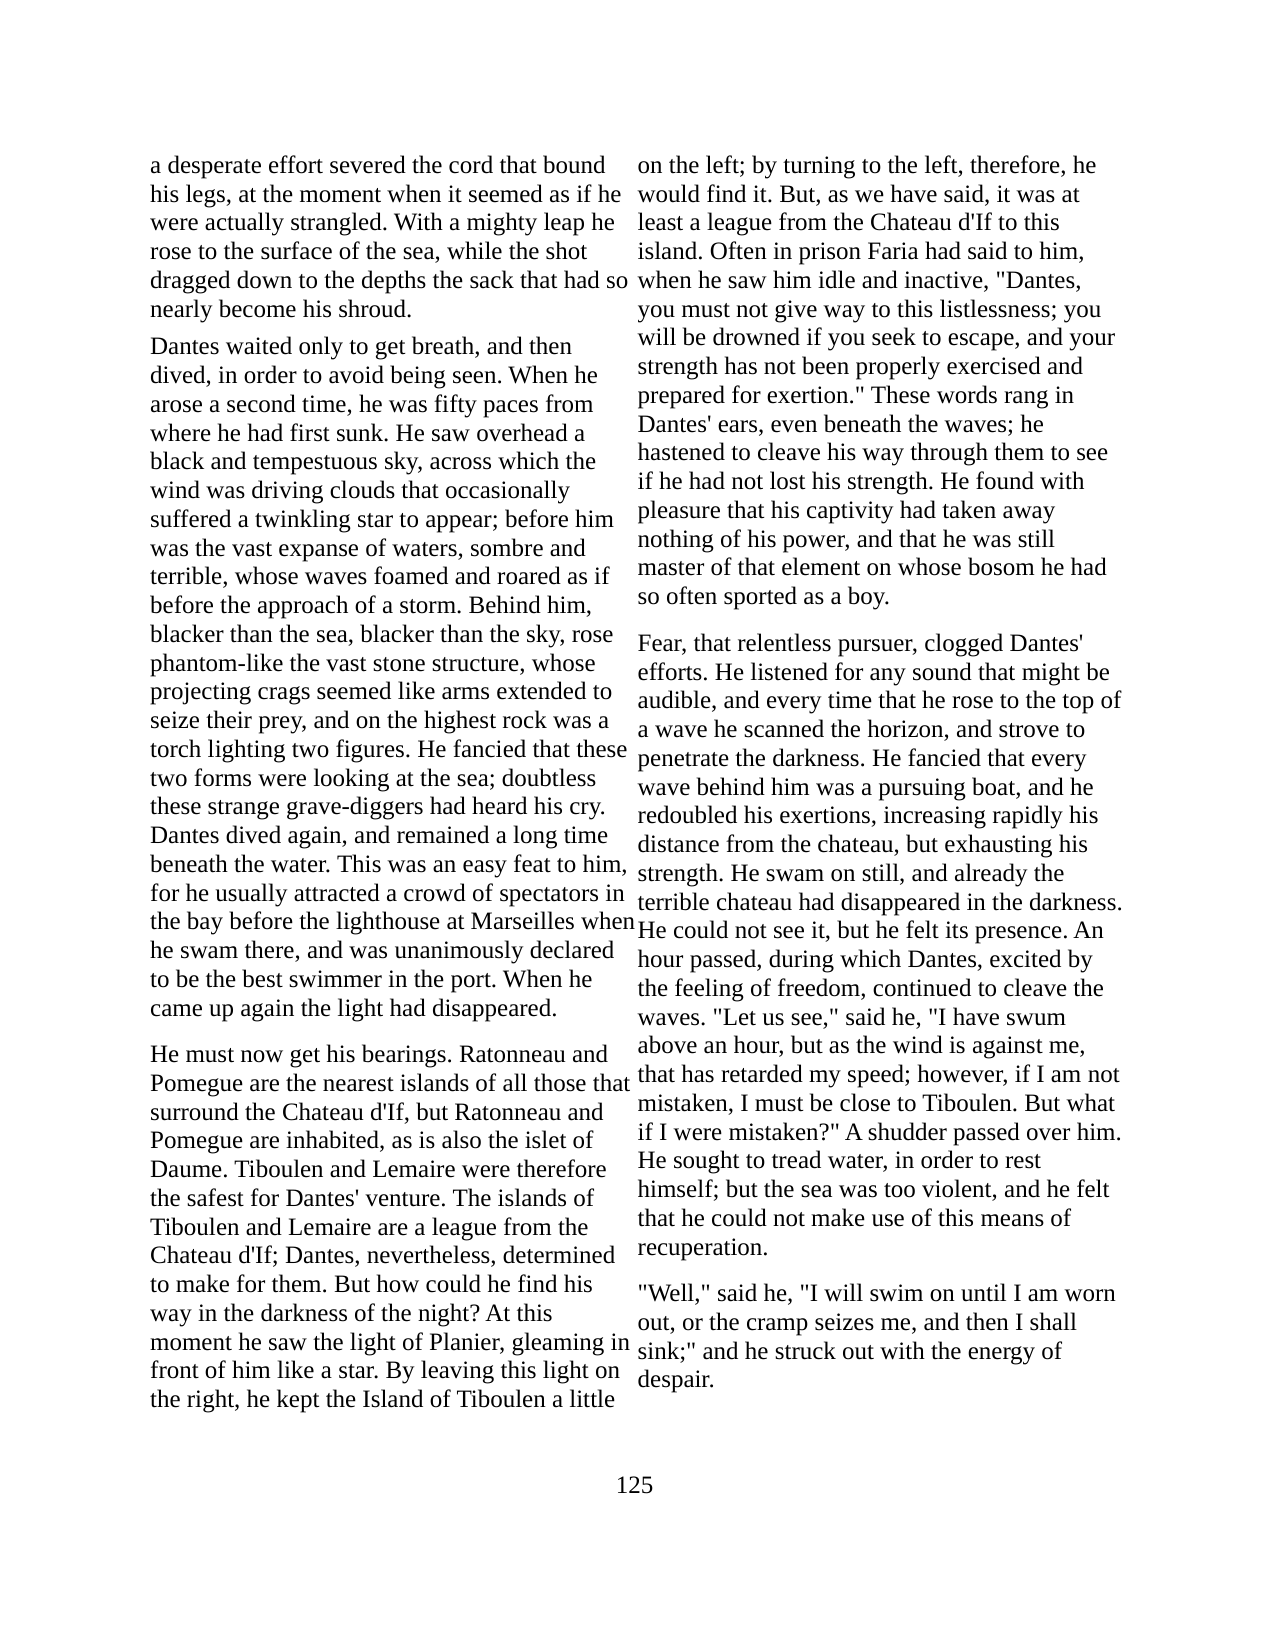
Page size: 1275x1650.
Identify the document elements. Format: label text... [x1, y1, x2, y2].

text He must now get his bearings. Ratonneau and Pomegue are the nearest islands of all those that surround the Chateau d'If, but Ratonneau and Pomegue are inhabited, as is also the islet of Daume. Tiboulen and Lemaire were therefore the safest for Dantes' venture. The islands of Tiboulen and Lemaire are a league from the Chateau d'If; Dantes, nevertheless, determined to make for them. But how could he find his way in the darkness of the night? At this moment he saw the light of Planier, gleaming in front of him like a star. By leaving this light on the right, he kept the Island of Tiboulen a little [150, 1039, 637, 1413]
text on the left; by turning to the left, therefore, he would find it. But, as we have said, it was at least a league from the Chateau d'If to this island. Often in prison Faria had said to him, when he saw him idle and inactive, "Dantes, you must not give way to this listlessness; you will be drowned if you seek to escape, and your strength has not been properly exercised and prepared for exertion." These words rang in Dantes' ears, even beneath the waves; he hastened to cleave his way through them to see if he had not lost his strength. He found with pleasure that his captivity had taken away nothing of his power, and that he was still master of that element on whose bosom he had so often sported as a boy. [637, 150, 1125, 610]
text a desperate effort severed the cord that bound his legs, at the moment when it seemed as if he were actually strangled. With a mighty leap he rose to the surface of the sea, while the shot dragged down to the depths the sack that had so nearly become his shroud. [150, 150, 637, 322]
text Dantes waited only to get breath, and then dived, in order to avoid being seen. When he arose a second time, he was fifty paces from where he had first sunk. He saw overhead a black and tempestuous sky, across which the wind was driving clouds that occasionally suffered a twinkling star to appear; before him was the vast expanse of waters, sombre and terrible, whose waves foamed and roared as if before the approach of a storm. Behind him, blacker than the sea, blacker than the sky, rose phantom-like the vast stone structure, whose projecting crags seemed like arms extended to seize their prey, and on the highest rock was a torch lighting two figures. He fancied that these two forms were looking at the sea; doubtless these strange grave-diggers had heard his cry. Dantes dived again, and remained a long time beneath the water. This was an easy feat to him, for he usually attracted a crowd of spectators in the bay before the lighthouse at Marseilles when he swam there, and was unanimously declared to be the best swimmer in the port. When he came up again the light had disappeared. [150, 331, 637, 1021]
text "Well," said he, "I will swim on until I am worn out, or the cramp seizes me, and then I shall sink;" and he struck out with the energy of despair. [637, 1278, 1125, 1393]
text Fear, that relentless pursuer, clogged Dantes' efforts. He listened for any sound that might be audible, and every time that he rose to the top of a wave he scanned the horizon, and strove to penetrate the darkness. He fancied that every wave behind him was a pursuing boat, and he redoubled his exertions, increasing rapidly his distance from the chateau, but exhausting his strength. He swam on still, and already the terrible chateau had disappeared in the darkness. He could not see it, but he felt its presence. An hour passed, during which Dantes, excited by the feeling of freedom, continued to cleave the waves. "Let us see," said he, "I have swum above an hour, but as the wind is against me, that has retarded my speed; however, if I am not mistaken, I must be close to Tiboulen. But what if I were mistaken?" A shudder passed over him. He sought to tread water, in order to rest himself; but the sea was too violent, and he felt that he could not make use of this means of recuperation. [637, 628, 1125, 1260]
